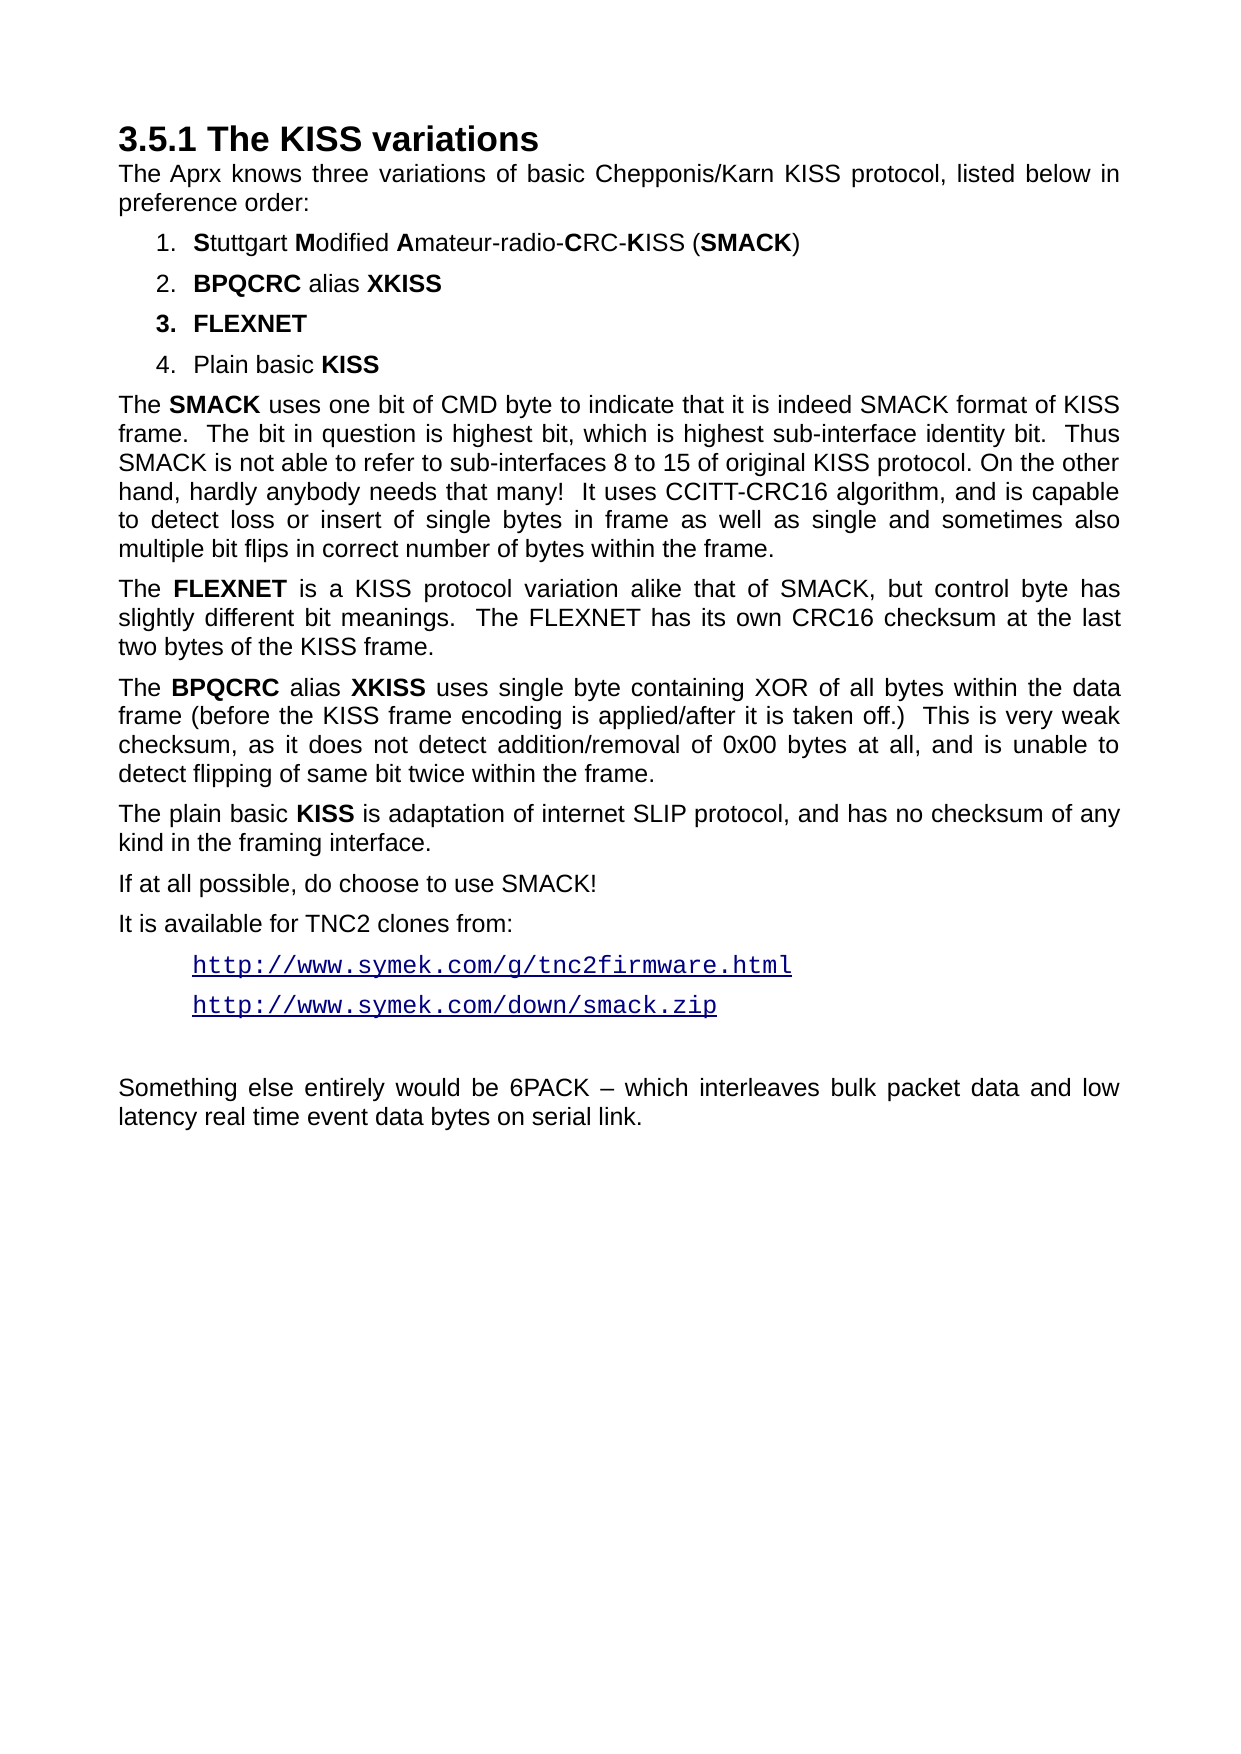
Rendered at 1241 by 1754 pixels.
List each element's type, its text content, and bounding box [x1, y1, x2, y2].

list FLEXNET [156, 309, 1122, 338]
text If at all possible, do choose to use SMACK! [118, 868, 1122, 897]
text The plain basic KISS is adaptation of internet SLIP protocol, and has no checksum of any kind in the framing interface. [118, 799, 1122, 857]
list Stuttgart Modified Amateur-radio-CRC-KISS (SMACK) [156, 228, 1122, 257]
text Something else entirely would be 6PACK – which interleaves bulk packet data and low latency real time event data bytes on serial link. [118, 1073, 1122, 1130]
list Plain basic KISS [156, 350, 1122, 378]
text The Aprx knows three variations of basic Chepponis/Karn KISS protocol, listed below in preference order: [118, 159, 1122, 216]
text The BPQCRC alias XKISS uses single byte containing XOR of all bytes within the data frame (before the KISS frame encoding is applied/after it is taken off.) This is very weak checksum, as it does not detect addition/removal of 0x00 bytes at all, and is unable to detect flipping of same bit twice within the frame. [118, 672, 1122, 787]
list BPQCRC alias XKISS [156, 269, 1122, 297]
text http://www.symek.com/down/smack.zip [192, 992, 1122, 1021]
text http://www.symek.com/g/tnc2firmware.html [118, 949, 1122, 981]
text It is available for TNC2 clones from: [118, 909, 1122, 938]
text The SMACK uses one bit of CMD byte to indicate that it is indeed SMACK format of KISS frame. The bit in question is highest bit, which is highest sub-interface identity bit. Thus SMACK is not able to refer to sub-interfaces 8 to 15 of original KISS protocol. On the other hand, hardly anybody needs that many! It uses CCITT-CRC16 algorithm, and is capable to detect loss or insert of single bytes in frame as well as single and sometimes also multiple bit flips in correct number of bytes within the frame. [118, 390, 1122, 563]
text The FLEXNET is a KISS protocol variation alike that of SMACK, but control byte has slightly different bit meanings. The FLEXNET has its own CRC16 checksum at the last two bytes of the KISS frame. [118, 574, 1122, 661]
subtitle The KISS variations [118, 118, 1122, 159]
